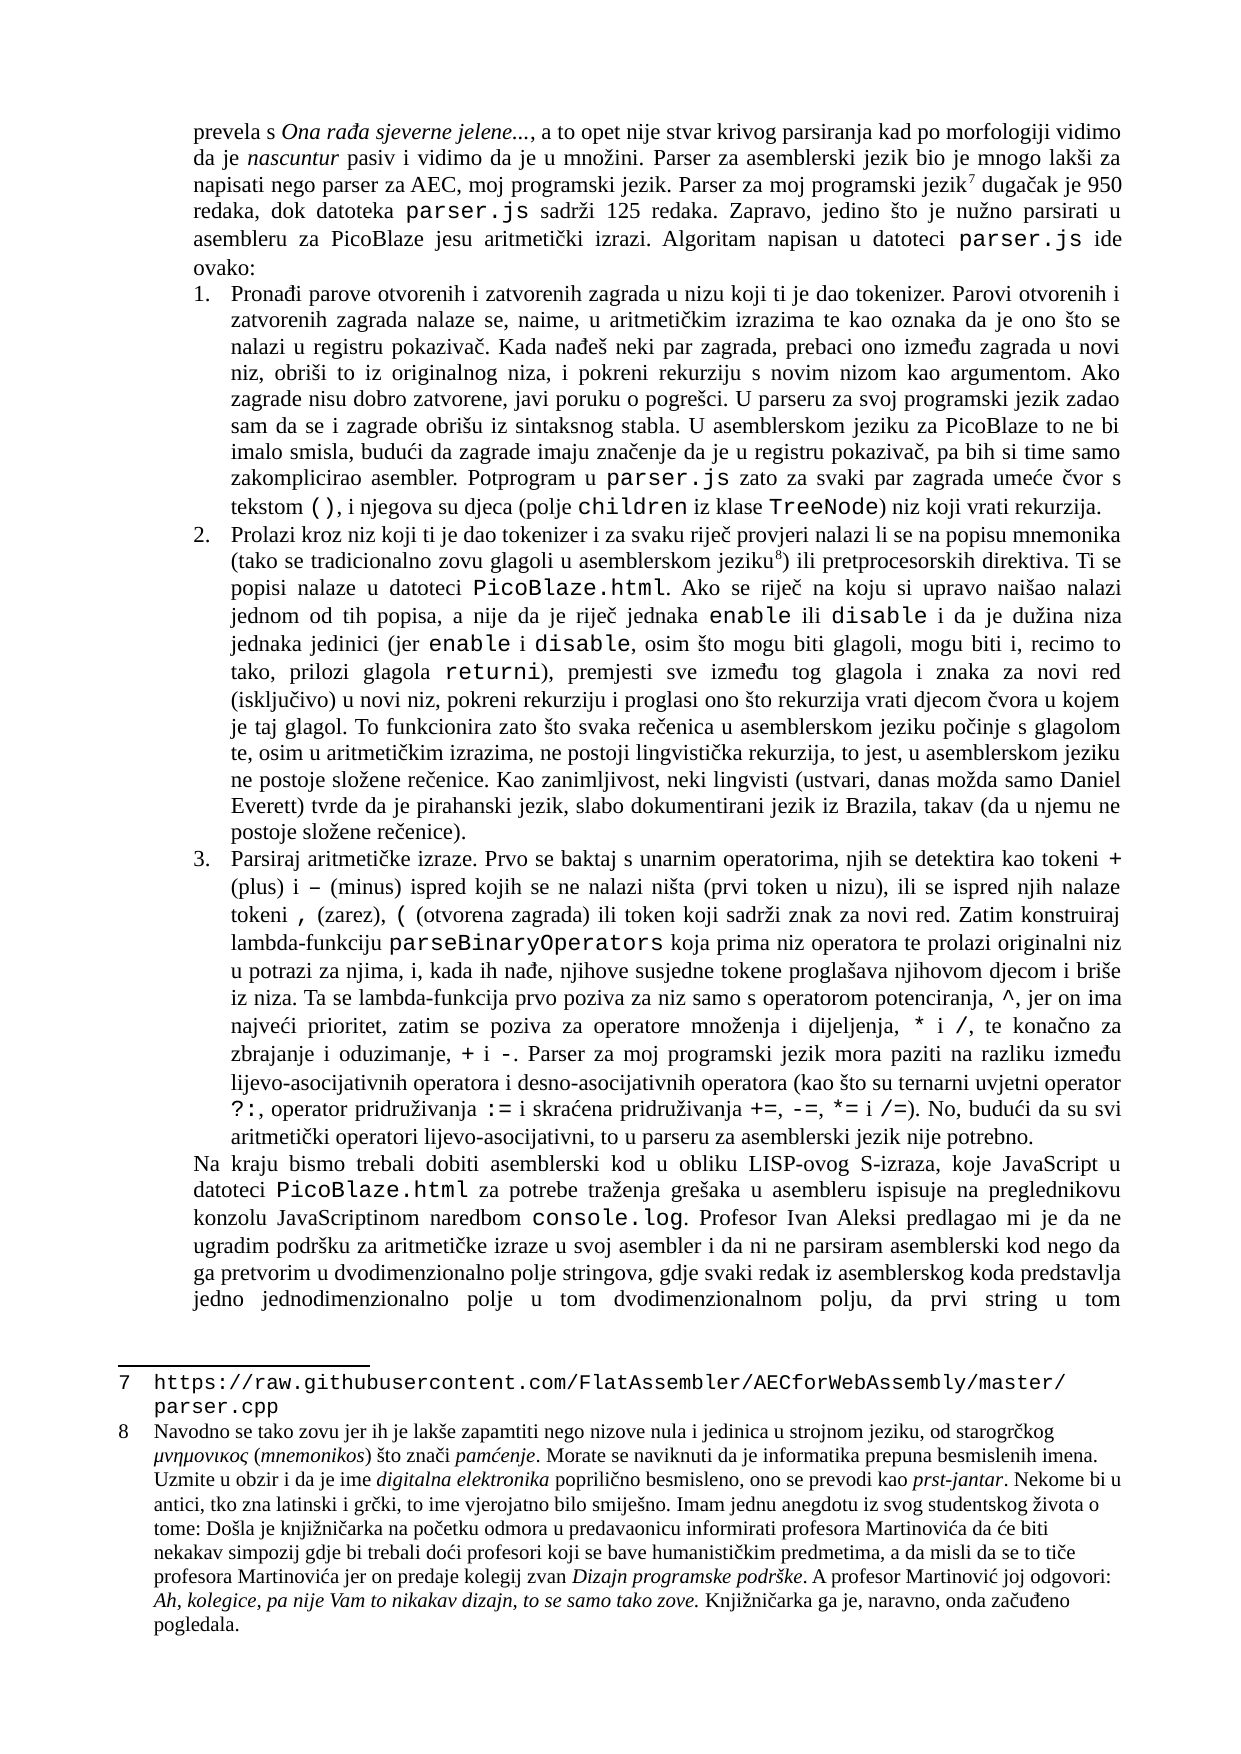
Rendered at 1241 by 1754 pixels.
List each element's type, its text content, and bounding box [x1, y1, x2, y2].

list https://raw.githubusercontent.com/FlatAssembler/AECforWebAssembly/master/parser.cpp [118, 1372, 1122, 1419]
list Prolazi kroz niz koji ti je dao tokenizer i za svaku riječ provjeri nalazi li se na popisu mnemonika (tako se tradicionalno zovu glagoli u asemblerskom jeziku) ili pretprocesorskih direktiva. Ti se popisi nalaze u datoteci PicoBlaze.html. Ako se riječ na koju si upravo naišao nalazi jednom od tih popisa, a nije da je riječ jednaka enable ili disable i da je dužina niza jednaka jedinici (jer enable i disable, osim što mogu biti glagoli, mogu biti i, recimo to tako, prilozi glagola returni), premjesti sve između tog glagola i znaka za novi red (isključivo) u novi niz, pokreni rekurziju i proglasi ono što rekurzija vrati djecom čvora u kojem je taj glagol. To funkcionira zato što svaka rečenica u asemblerskom jeziku počinje s glagolom te, osim u aritmetičkim izrazima, ne postoji lingvistička rekurzija, to jest, u asemblerskom jeziku ne postoje složene rečenice. Kao zanimljivost, neki lingvisti (ustvari, danas možda samo Daniel Everett) tvrde da je pirahanski jezik, slabo dokumentirani jezik iz Brazila, takav (da u njemu ne postoje složene rečenice). [193, 521, 1122, 845]
list Pronađi parove otvorenih i zatvorenih zagrada u nizu koji ti je dao tokenizer. Parovi otvorenih i zatvorenih zagrada nalaze se, naime, u aritmetičkim izrazima te kao oznaka da je ono što se nalazi u registru pokazivač. Kada nađeš neki par zagrada, prebaci ono između zagrada u novi niz, obriši to iz originalnog niza, i pokreni rekurziju s novim nizom kao argumentom. Ako zagrade nisu dobro zatvorene, javi poruku o pogrešci. U parseru za svoj programski jezik zadao sam da se i zagrade obrišu iz sintaksnog stabla. U asemblerskom jeziku za PicoBlaze to ne bi imalo smisla, budući da zagrade imaju značenje da je u registru pokazivač, pa bih si time samo zakomplicirao asembler. Potprogram u parser.js zato za svaki par zagrada umeće čvor s tekstom (), i njegova su djeca (polje children iz klase TreeNode) niz koji vrati rekurzija. [193, 280, 1122, 521]
list Navodno se tako zovu jer ih je lakše zapamtiti nego nizove nula i jedinica u strojnom jeziku, od starogrčkog μνημονικος (mnemonikos) što znači pamćenje. Morate se naviknuti da je informatika prepuna besmislenih imena. Uzmite u obzir i da je ime digitalna elektronika poprilično besmisleno, ono se prevodi kao prst-jantar. Nekome bi u antici, tko zna latinski i grčki, to ime vjerojatno bilo smiješno. Imam jednu anegdotu iz svog studentskog života o tome: Došla je knjižničarka na početku odmora u predavaonicu informirati profesora Martinovića da će biti nekakav simpozij gdje bi trebali doći profesori koji se bave humanističkim predmetima, a da misli da se to tiče profesora Martinovića jer on predaje kolegij zvan Dizajn programske podrške. A profesor Martinović joj odgovori: Ah, kolegice, pa nije Vam to nikakav dizajn, to se samo tako zove. Knjižničarka ga je, naravno, onda začuđeno pogledala. [118, 1419, 1122, 1636]
list prevela s Ona rađa sjeverne jelene..., a to opet nije stvar krivog parsiranja kad po morfologiji vidimo da je nascuntur pasiv i vidimo da je u množini. Parser za asemblerski jezik bio je mnogo lakši za napisati nego parser za AEC, moj programski jezik. Parser za moj programski jezik dugačak je 950 redaka, dok datoteka parser.js sadrži 125 redaka. Zapravo, jedino što je nužno parsirati u asembleru za PicoBlaze jesu aritmetički izrazi. Algoritam napisan u datoteci parser.js ide ovako: [156, 118, 1122, 280]
list Parsiraj aritmetičke izraze. Prvo se baktaj s unarnim operatorima, njih se detektira kao tokeni + (plus) i – (minus) ispred kojih se ne nalazi ništa (prvi token u nizu), ili se ispred njih nalaze tokeni , (zarez), ( (otvorena zagrada) ili token koji sadrži znak za novi red. Zatim konstruiraj lambda-funkciju parseBinaryOperators koja prima niz operatora te prolazi originalni niz u potrazi za njima, i, kada ih nađe, njihove susjedne tokene proglašava njihovom djecom i briše iz niza. Ta se lambda-funkcija prvo poziva za niz samo s operatorom potenciranja, ^, jer on ima najveći prioritet, zatim se poziva za operatore množenja i dijeljenja, * i /, te konačno za zbrajanje i oduzimanje, + i -. Parser za moj programski jezik mora paziti na razliku između lijevo-asocijativnih operatora i desno-asocijativnih operatora (kao što su ternarni uvjetni operator ?:, operator pridruživanja := i skraćena pridruživanja +=, -=, *= i /=). No, budući da su svi aritmetički operatori lijevo-asocijativni, to u parseru za asemblerski jezik nije potrebno. [193, 845, 1122, 1149]
text Na kraju bismo trebali dobiti asemblerski kod u obliku LISP-ovog S-izraza, koje JavaScript u datoteci PicoBlaze.html za potrebe traženja grešaka u asembleru ispisuje na preglednikovu konzolu JavaScriptinom naredbom console.log. Profesor Ivan Aleksi predlagao mi je da ne ugradim podršku za aritmetičke izraze u svoj asembler i da ni ne parsiram asemblerski kod nego da ga pretvorim u dvodimenzionalno polje stringova, gdje svaki redak iz asemblerskog koda predstavlja jedno jednodimenzionalno polje u tom dvodimenzionalnom polju, da prvi string u tom [193, 1149, 1122, 1311]
